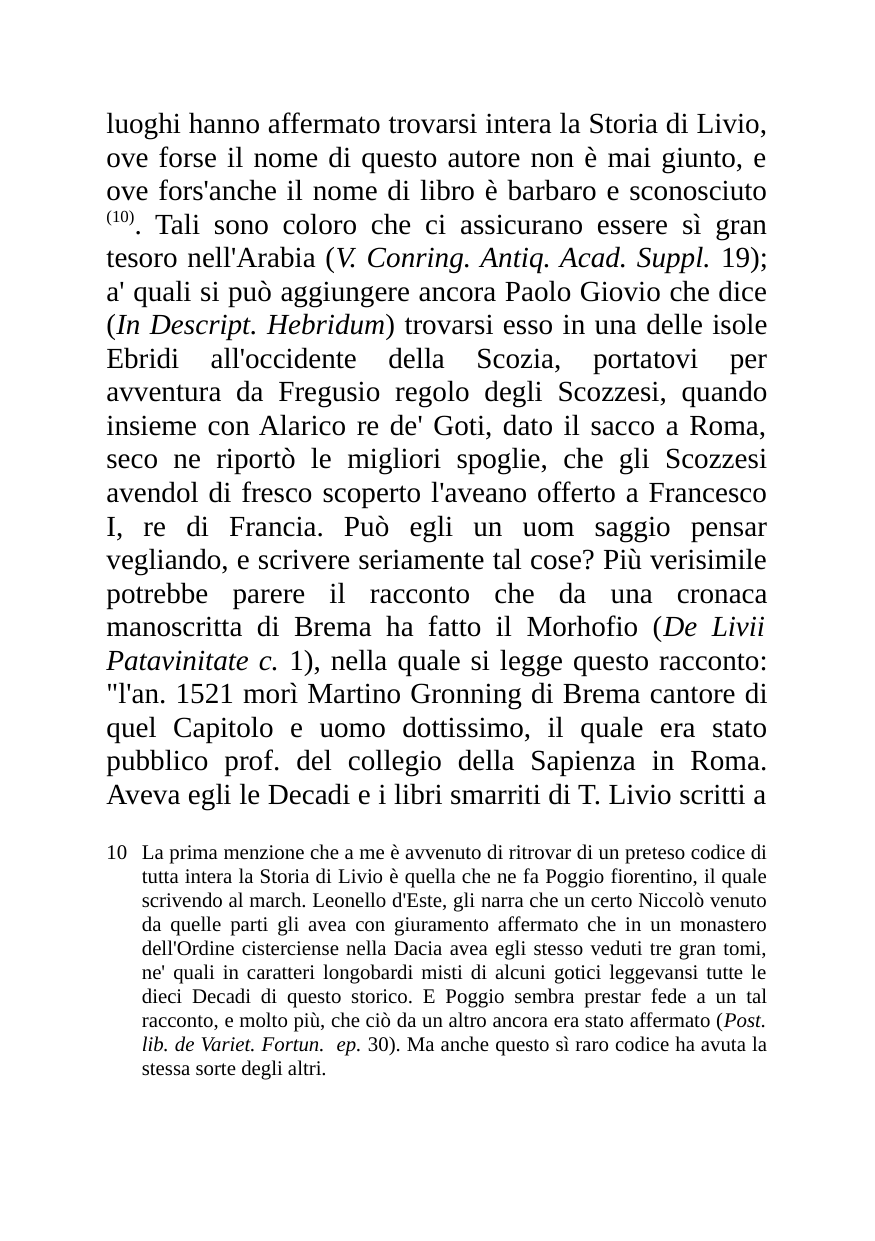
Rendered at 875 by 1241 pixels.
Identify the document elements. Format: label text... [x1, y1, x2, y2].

text luoghi hanno affermato trovarsi intera la Storia di Livio, ove forse il nome di questo autore non è mai giunto, e ove fors'anche il nome di libro è barbaro e sconosciuto (). Tali sono coloro che ci assicurano essere sì gran tesoro nell'Arabia (V. Conring. Antiq. Acad. Suppl. 19); a' quali si può aggiungere ancora Paolo Giovio che dice (In Descript. Hebridum) trovarsi esso in una delle isole Ebridi all'occidente della Scozia, portatovi per avventura da Fregusio regolo degli Scozzesi, quando insieme con Alarico re de' Goti, dato il sacco a Roma, seco ne riportò le migliori spoglie, che gli Scozzesi avendol di fresco scoperto l'aveano offerto a Francesco I, re di Francia. Può egli un uom saggio pensar vegliando, e scrivere seriamente tal cose? Più verisimile potrebbe parere il racconto che da una cronaca manoscritta di Brema ha fatto il Morhofio (De Livii Patavinitate c. 1), nella quale si legge questo racconto: "l'an. 1521 morì Martino Gronning di Brema cantore di quel Capitolo e uomo dottissimo, il quale era stato pubblico prof. del collegio della Sapienza in Roma. Aveva egli le Decadi e i libri smarriti di T. Livio scritti a [106, 106, 768, 811]
text La prima menzione che a me è avvenuto di ritrovar di un preteso codice di tutta intera la Storia di Livio è quella che ne fa Poggio fiorentino, il quale scrivendo al march. Leonello d'Este, gli narra che un certo Niccolò venuto da quelle parti gli avea con giuramento affermato che in un monastero dell'Ordine cisterciense nella Dacia avea egli stesso veduti tre gran tomi, ne' quali in caratteri longobardi misti di alcuni gotici leggevansi tutte le dieci Decadi di questo storico. E Poggio sembra prestar fede a un tal racconto, e molto più, che ciò da un altro ancora era stato affermato (Post. lib. de Variet. Fortun. ep. 30). Ma anche questo sì raro codice ha avuta la stessa sorte degli altri. [106, 840, 768, 1080]
